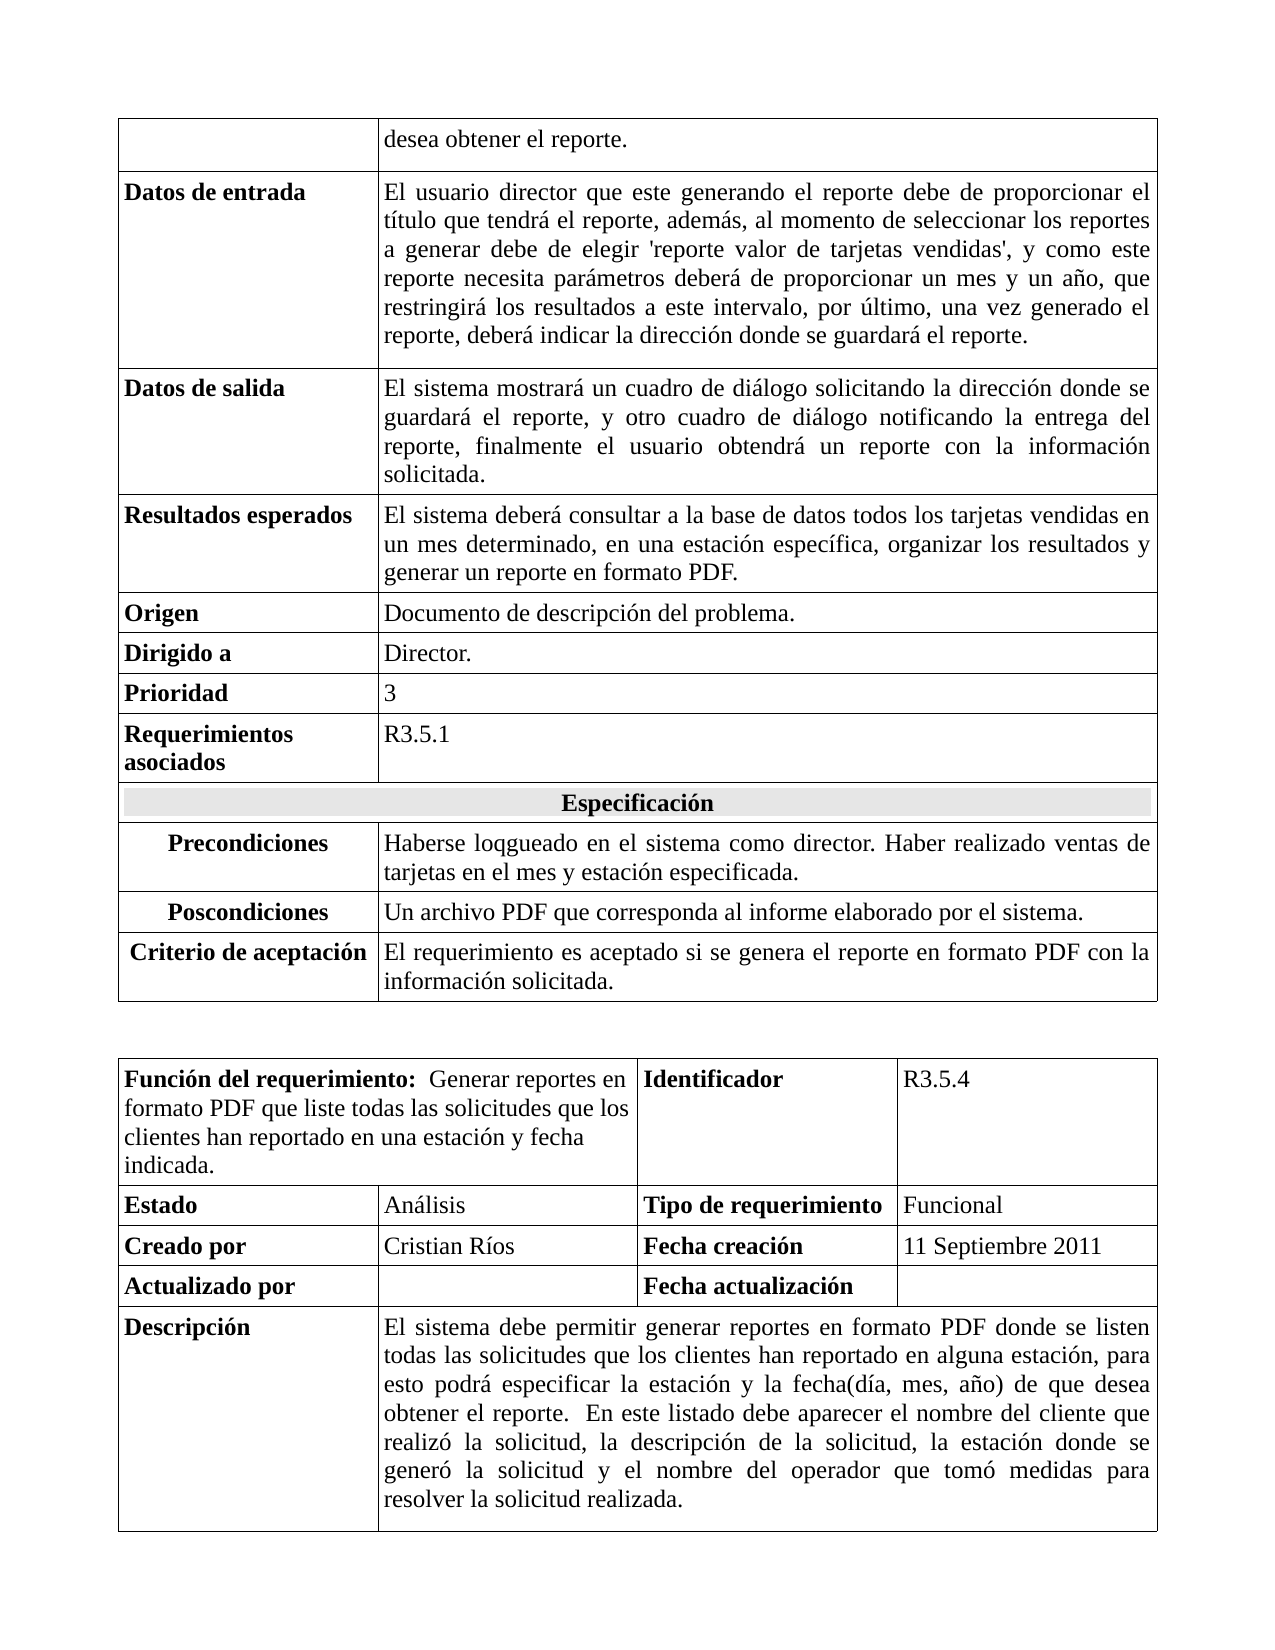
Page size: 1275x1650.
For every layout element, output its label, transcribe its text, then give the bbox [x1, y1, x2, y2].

table_cell Especificación [119, 783, 1157, 822]
table_cell Cristian Ríos [379, 1226, 637, 1265]
table_cell [379, 1266, 637, 1306]
table_cell Documento de descripción del problema. [379, 593, 1157, 632]
table_cell desea obtener el reporte. [379, 119, 1157, 171]
table_cell Poscondiciones [119, 892, 378, 932]
table_cell [898, 1266, 1157, 1306]
table_cell Director. [379, 633, 1157, 672]
table_cell Fecha creación [638, 1226, 897, 1265]
table_cell Precondiciones [119, 823, 378, 891]
table_cell 3 [379, 674, 1157, 713]
table_cell El sistema mostrará un cuadro de diálogo solicitando la dirección donde se guardará el reporte, y otro cuadro de diálogo notificando la entrega del reporte, finalmente el usuario obtendrá un reporte con la información solicitada. [379, 369, 1157, 494]
table_cell Origen [119, 593, 378, 632]
table_cell Requerimientos asociados [119, 714, 378, 782]
table_cell R3.5.1 [379, 714, 1157, 782]
table_cell Un archivo PDF que corresponda al informe elaborado por el sistema. [379, 892, 1157, 932]
table_header R3.5.4 [898, 1059, 1157, 1185]
table_cell El sistema debe permitir generar reportes en formato PDF donde se listen todas las solicitudes que los clientes han reportado en alguna estación, para esto podrá especificar la estación y la fecha(día, mes, año) de que desea obtener el reporte. En este listado debe aparecer el nombre del cliente que realizó la solicitud, la descripción de la solicitud, la estación donde se generó la solicitud y el nombre del operador que tomó medidas para resolver la solicitud realizada. [379, 1307, 1157, 1531]
table_cell Tipo de requerimiento [638, 1186, 897, 1225]
table_header Identificador [638, 1059, 897, 1185]
table_cell Actualizado por [119, 1266, 378, 1306]
table_header Función del requerimiento: Generar reportes en formato PDF que liste todas las solicitudes que los clientes han reportado en una estación y fecha indicada. [119, 1059, 637, 1185]
table_cell Funcional [898, 1186, 1157, 1225]
table_cell Resultados esperados [119, 495, 378, 592]
table_cell Análisis [379, 1186, 637, 1225]
table_cell Estado [119, 1186, 378, 1225]
table_cell [119, 119, 378, 171]
table_cell Descripción [119, 1307, 378, 1531]
table_cell Criterio de aceptación [119, 933, 378, 1001]
table_cell El requerimiento es aceptado si se genera el reporte en formato PDF con la información solicitada. [379, 933, 1157, 1001]
table_cell Creado por [119, 1226, 378, 1265]
table_cell 11 Septiembre 2011 [898, 1226, 1157, 1265]
table_cell El sistema deberá consultar a la base de datos todos los tarjetas vendidas en un mes determinado, en una estación específica, organizar los resultados y generar un reporte en formato PDF. [379, 495, 1157, 592]
table_cell El usuario director que este generando el reporte debe de proporcionar el título que tendrá el reporte, además, al momento de seleccionar los reportes a generar debe de elegir 'reporte valor de tarjetas vendidas', y como este reporte necesita parámetros deberá de proporcionar un mes y un año, que restringirá los resultados a este intervalo, por último, una vez generado el reporte, deberá indicar la dirección donde se guardará el reporte. [379, 172, 1157, 367]
table_cell Haberse loqgueado en el sistema como director. Haber realizado ventas de tarjetas en el mes y estación especificada. [379, 823, 1157, 891]
table_cell Fecha actualización [638, 1266, 897, 1306]
table_cell Prioridad [119, 674, 378, 713]
table_cell Dirigido a [119, 633, 378, 672]
table_cell Datos de salida [119, 369, 378, 494]
table_cell Datos de entrada [119, 172, 378, 367]
